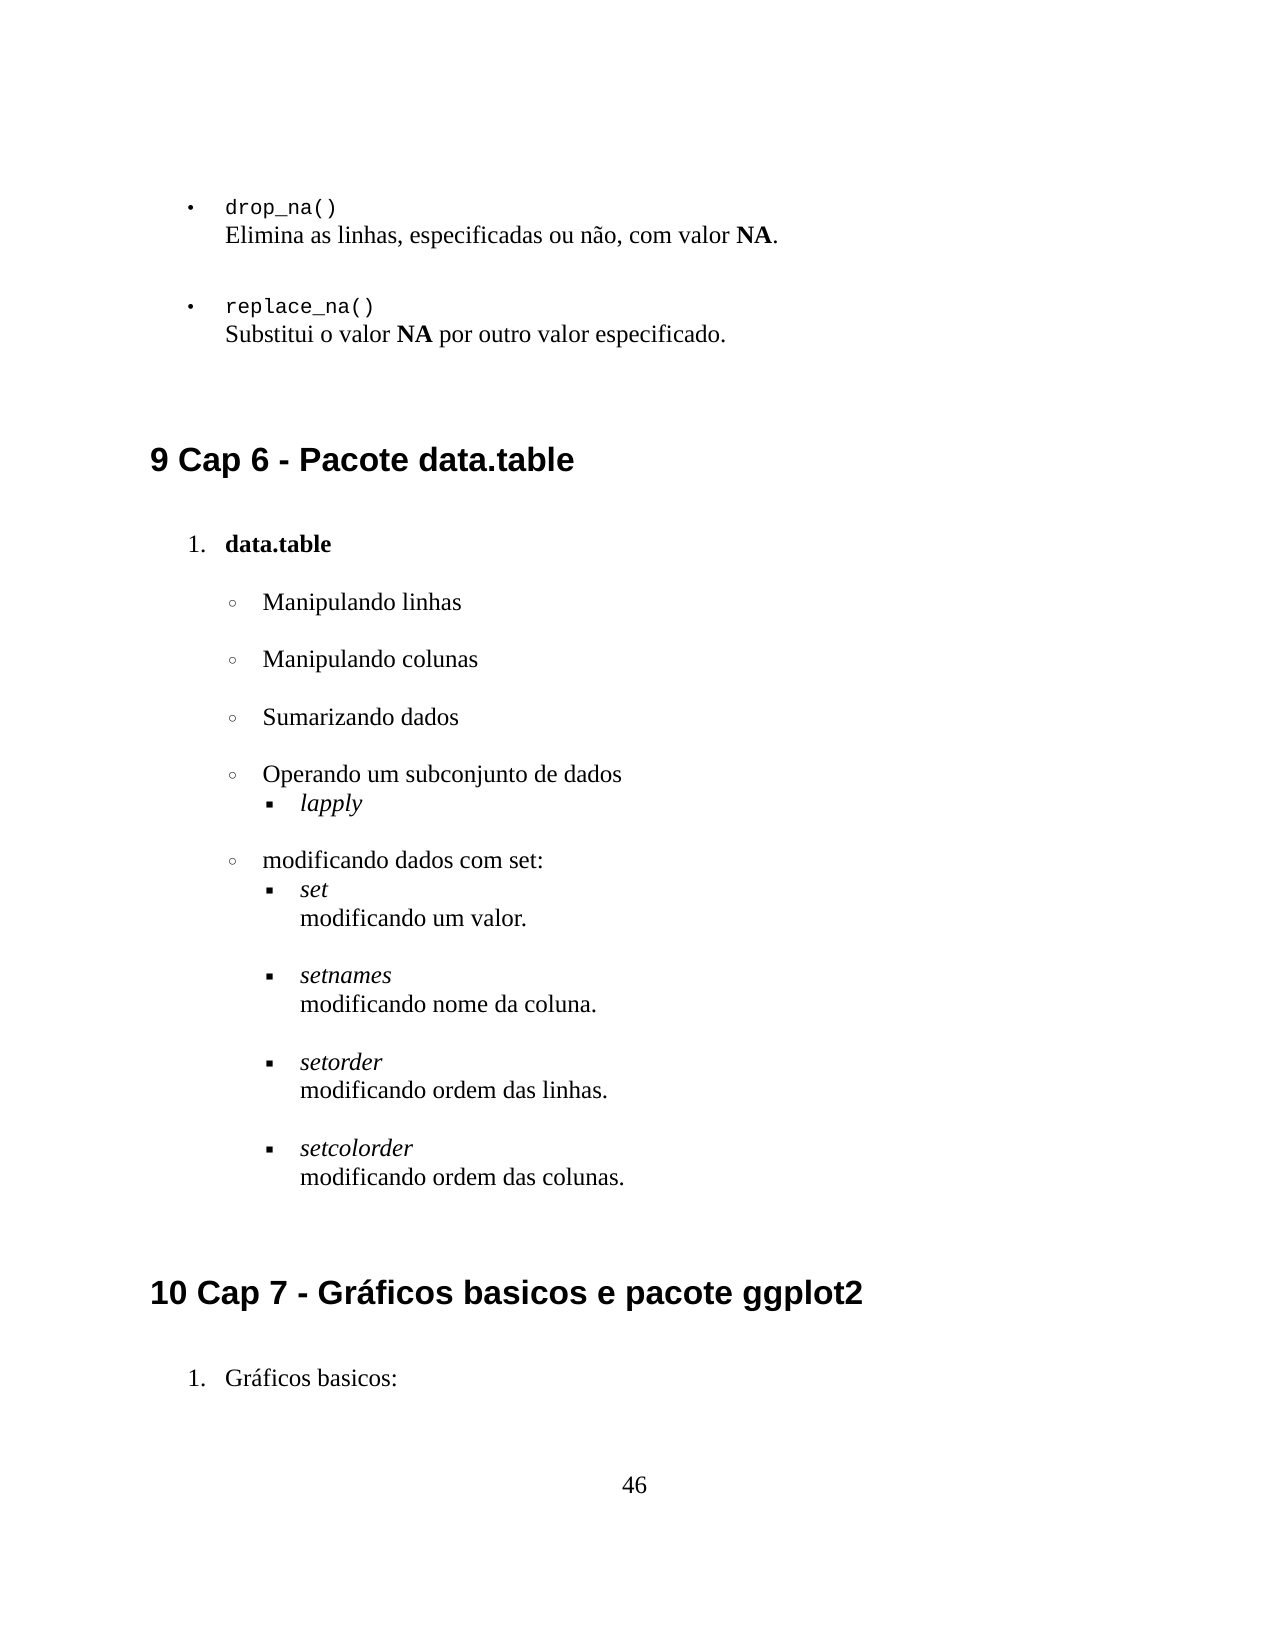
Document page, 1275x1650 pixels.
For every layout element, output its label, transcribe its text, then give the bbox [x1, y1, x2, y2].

list modificando dados com set: [225, 846, 1125, 874]
list setcolorder modificando ordem das colunas. [262, 1133, 1125, 1219]
subtitle 9 Cap 6 - Pacote data.table [150, 439, 1125, 517]
list Manipulando linhas [225, 587, 1125, 644]
list lapply [262, 788, 1125, 846]
list setnames modificando nome da coluna. [262, 961, 1125, 1047]
subtitle 10 Cap 7 - Gráficos basicos e pacote ggplot2 [150, 1273, 1125, 1350]
list setorder modificando ordem das linhas. [262, 1047, 1125, 1133]
list [187, 150, 1125, 179]
list Gráficos basicos: [187, 1363, 1125, 1420]
list data.table [187, 529, 1125, 587]
list replace_na() Substitui o valor NA por outro valor especificado. [187, 296, 1125, 377]
list Operando um subconjunto de dados [225, 759, 1125, 788]
list Manipulando colunas [225, 644, 1125, 702]
list set modificando um valor. [262, 874, 1125, 961]
list drop_na() Elimina as linhas, especificadas ou não, com valor NA. [187, 197, 1125, 278]
list Sumarizando dados [225, 702, 1125, 759]
